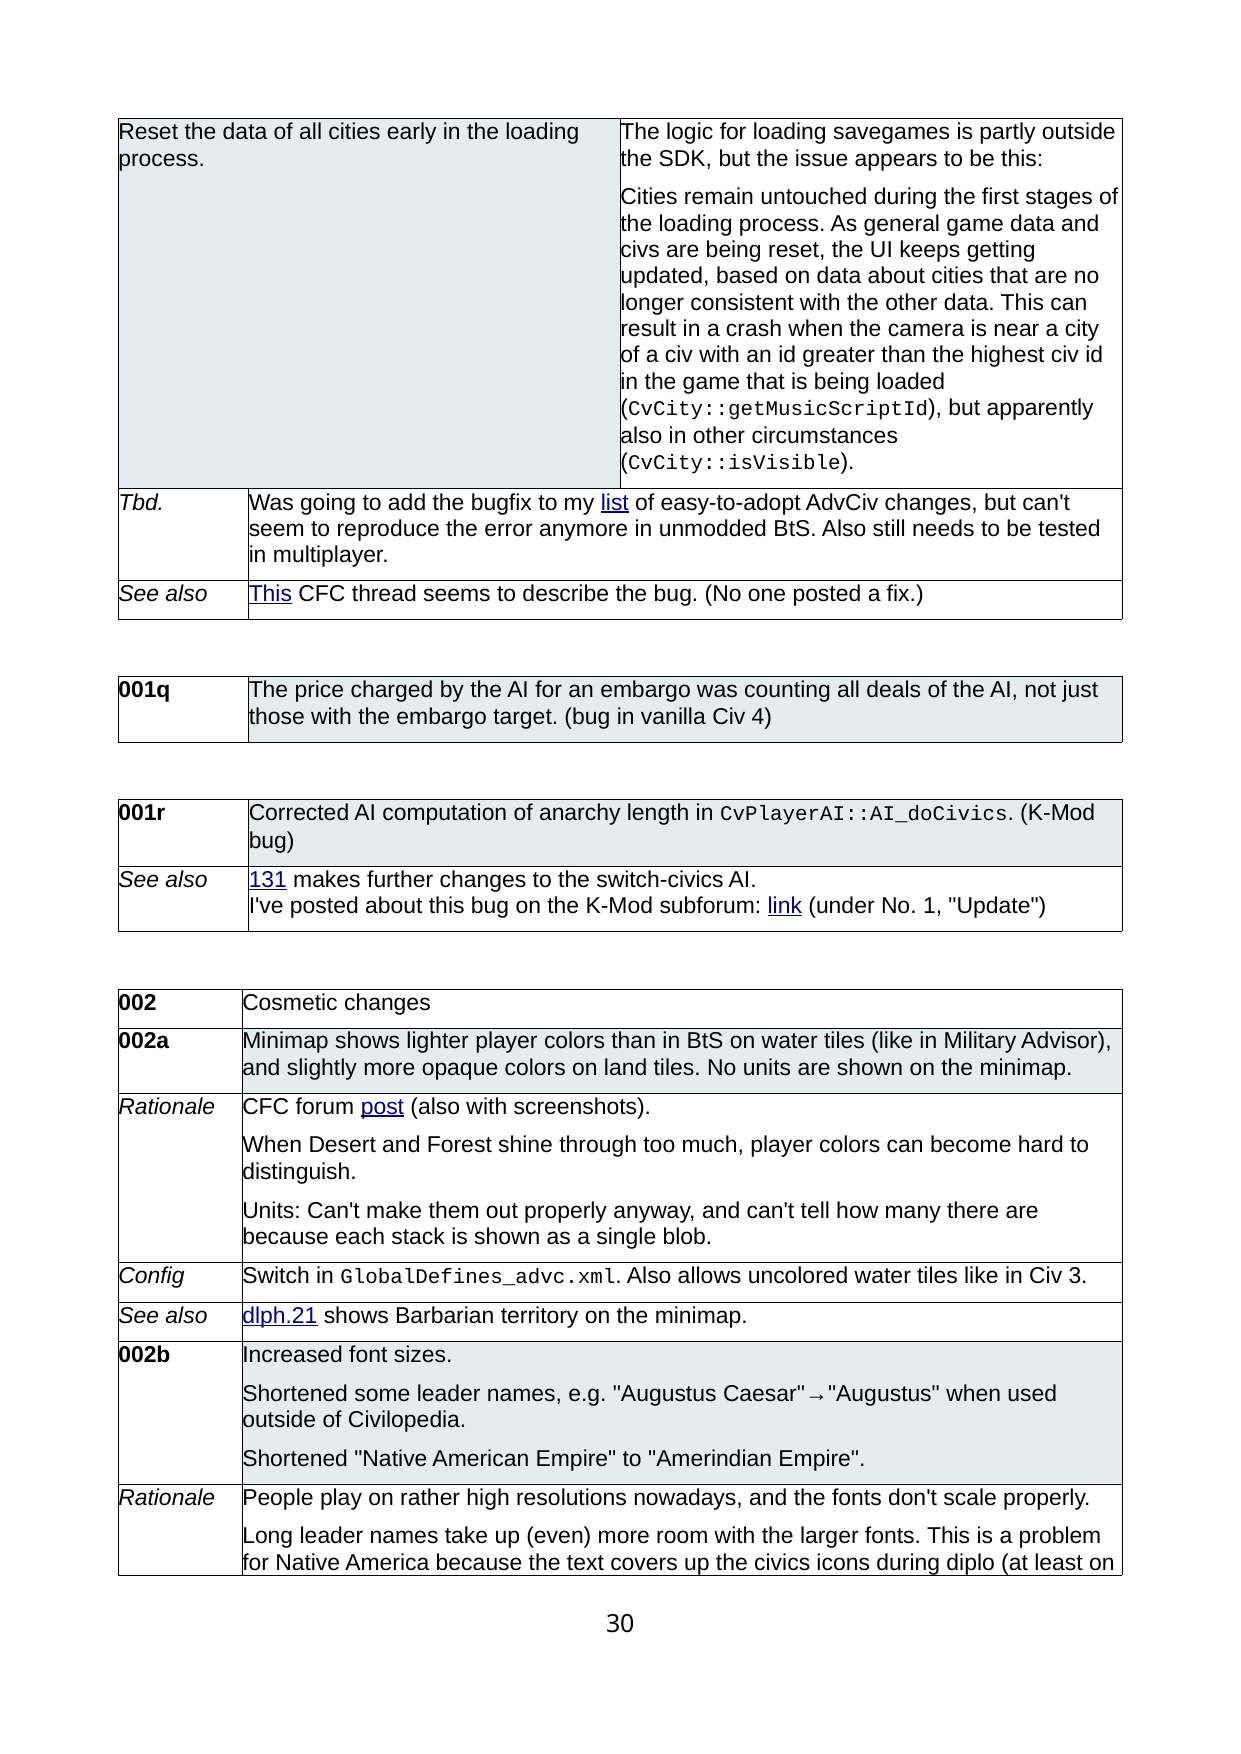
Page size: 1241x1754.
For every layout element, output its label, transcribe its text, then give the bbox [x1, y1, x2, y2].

table_header The price charged by the AI for an embargo was counting all deals of the AI, not just those with the embargo target. (bug in vanilla Civ 4) [249, 677, 1122, 742]
table_cell See also [119, 581, 248, 619]
table_cell 002a [119, 1029, 242, 1093]
table_cell See also [119, 867, 248, 931]
table_header 001r [119, 800, 248, 866]
table_cell 131 makes further changes to the switch-civics AI. I've posted about this bug on the K-Mod subforum: link (under No. 1, "Update") [249, 867, 1122, 931]
table_cell People play on rather high resolutions nowadays, and the fonts don't scale properly. Long leader names take up (even) more room with the larger fonts. This is a problem for Native America because the text covers up the civics icons during diplo (at least on [243, 1485, 1122, 1575]
table_header 001q [119, 677, 248, 742]
table_cell This CFC thread seems to describe the bug. (No one posted a fix.) [249, 581, 1122, 619]
table_header Cosmetic changes [243, 990, 1122, 1027]
table_cell Tbd. [119, 489, 248, 580]
table_cell dlph.21 shows Barbarian territory on the minimap. [243, 1303, 1122, 1341]
table_cell Increased font sizes. Shortened some leader names, e.g. "Augustus Caesar"→"Augustus" when used outside of Civilopedia. Shortened "Native American Empire" to "Amerindian Empire". [243, 1342, 1122, 1483]
table_header 002 [119, 990, 242, 1027]
table_cell CFC forum post (also with screenshots). When Desert and Forest shine through too much, player colors can become hard to distinguish. Units: Can't make them out properly anyway, and can't tell how many there are because each stack is shown as a single blob. [243, 1094, 1122, 1262]
table_cell Minimap shows lighter player colors than in BtS on water tiles (like in Military Advisor), and slightly more opaque colors on land tiles. No units are shown on the minimap. [243, 1029, 1122, 1093]
table_cell Reset the data of all cities early in the loading process. [119, 119, 620, 488]
table_cell Was going to add the bugfix to my list of easy-to-adopt AdvCiv changes, but can't seem to reproduce the error anymore in unmodded BtS. Also still needs to be tested in multiplayer. [249, 489, 1122, 580]
table_cell Config [119, 1263, 242, 1302]
table_cell Switch in GlobalDefines_advc.xml. Also allows uncolored water tiles like in Civ 3. [243, 1263, 1122, 1302]
table_cell See also [119, 1303, 242, 1341]
table_header Corrected AI computation of anarchy length in CvPlayerAI::AI_doCivics. (K-Mod bug) [249, 800, 1122, 866]
table_cell Rationale [119, 1485, 242, 1575]
table_cell Rationale [119, 1094, 242, 1262]
table_cell The logic for loading savegames is partly outside the SDK, but the issue appears to be this: Cities remain untouched during the first stages of the loading process. As general game data and civs are being reset, the UI keeps getting updated, based on data about cities that are no longer consistent with the other data. This can result in a crash when the camera is near a city of a civ with an id greater than the highest civ id in the game that is being loaded (CvCity::getMusicScriptId), but apparently also in other circumstances (CvCity::isVisible). [621, 119, 1122, 488]
table_cell 002b [119, 1342, 242, 1483]
